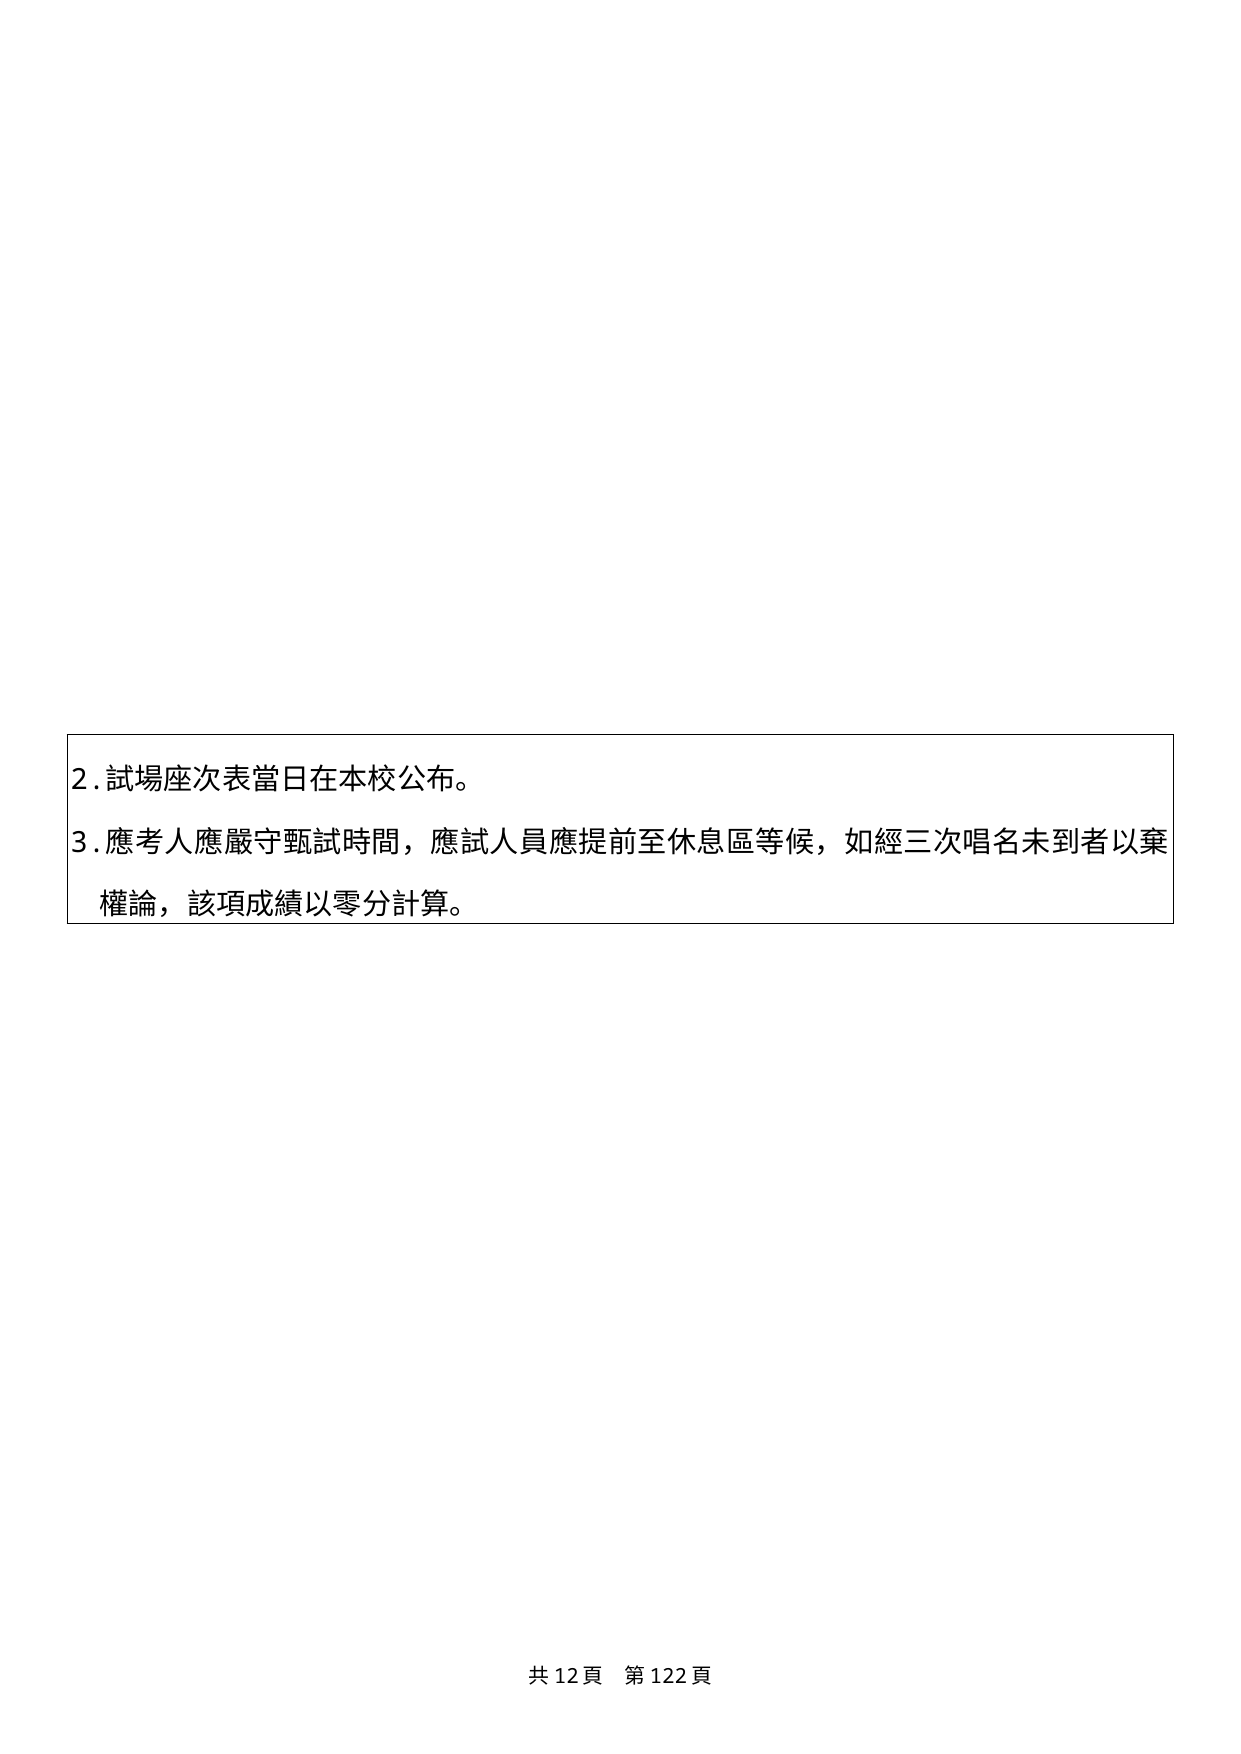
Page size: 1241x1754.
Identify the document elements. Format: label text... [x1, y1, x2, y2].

table_cell 2.試場座次表當日在本校公布。 3.應考人應嚴守甄試時間，應試人員應提前至休息區等候，如經三次唱名未到者以棄權論，該項成績以零分計算。 [68, 735, 1173, 923]
